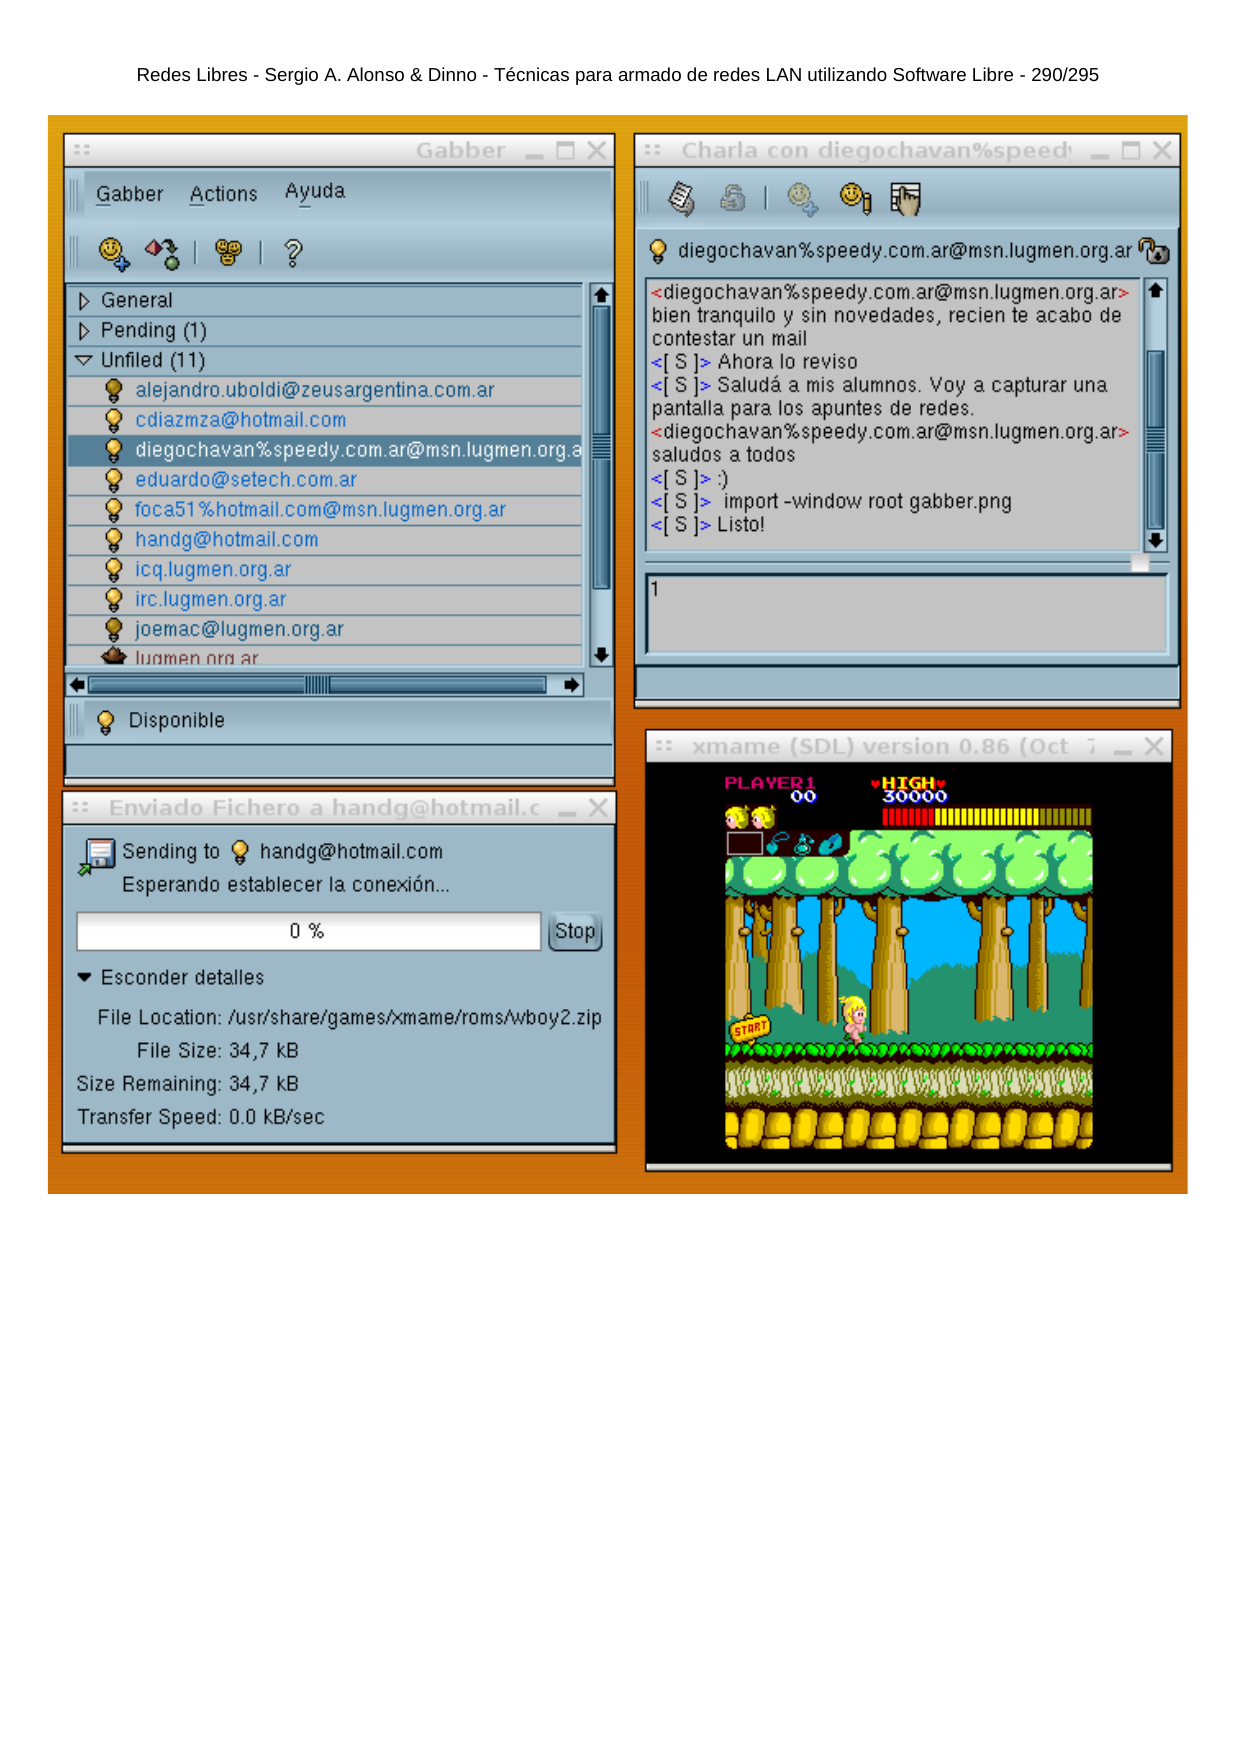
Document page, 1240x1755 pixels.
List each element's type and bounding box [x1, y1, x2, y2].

picture [47, 115, 1188, 1194]
